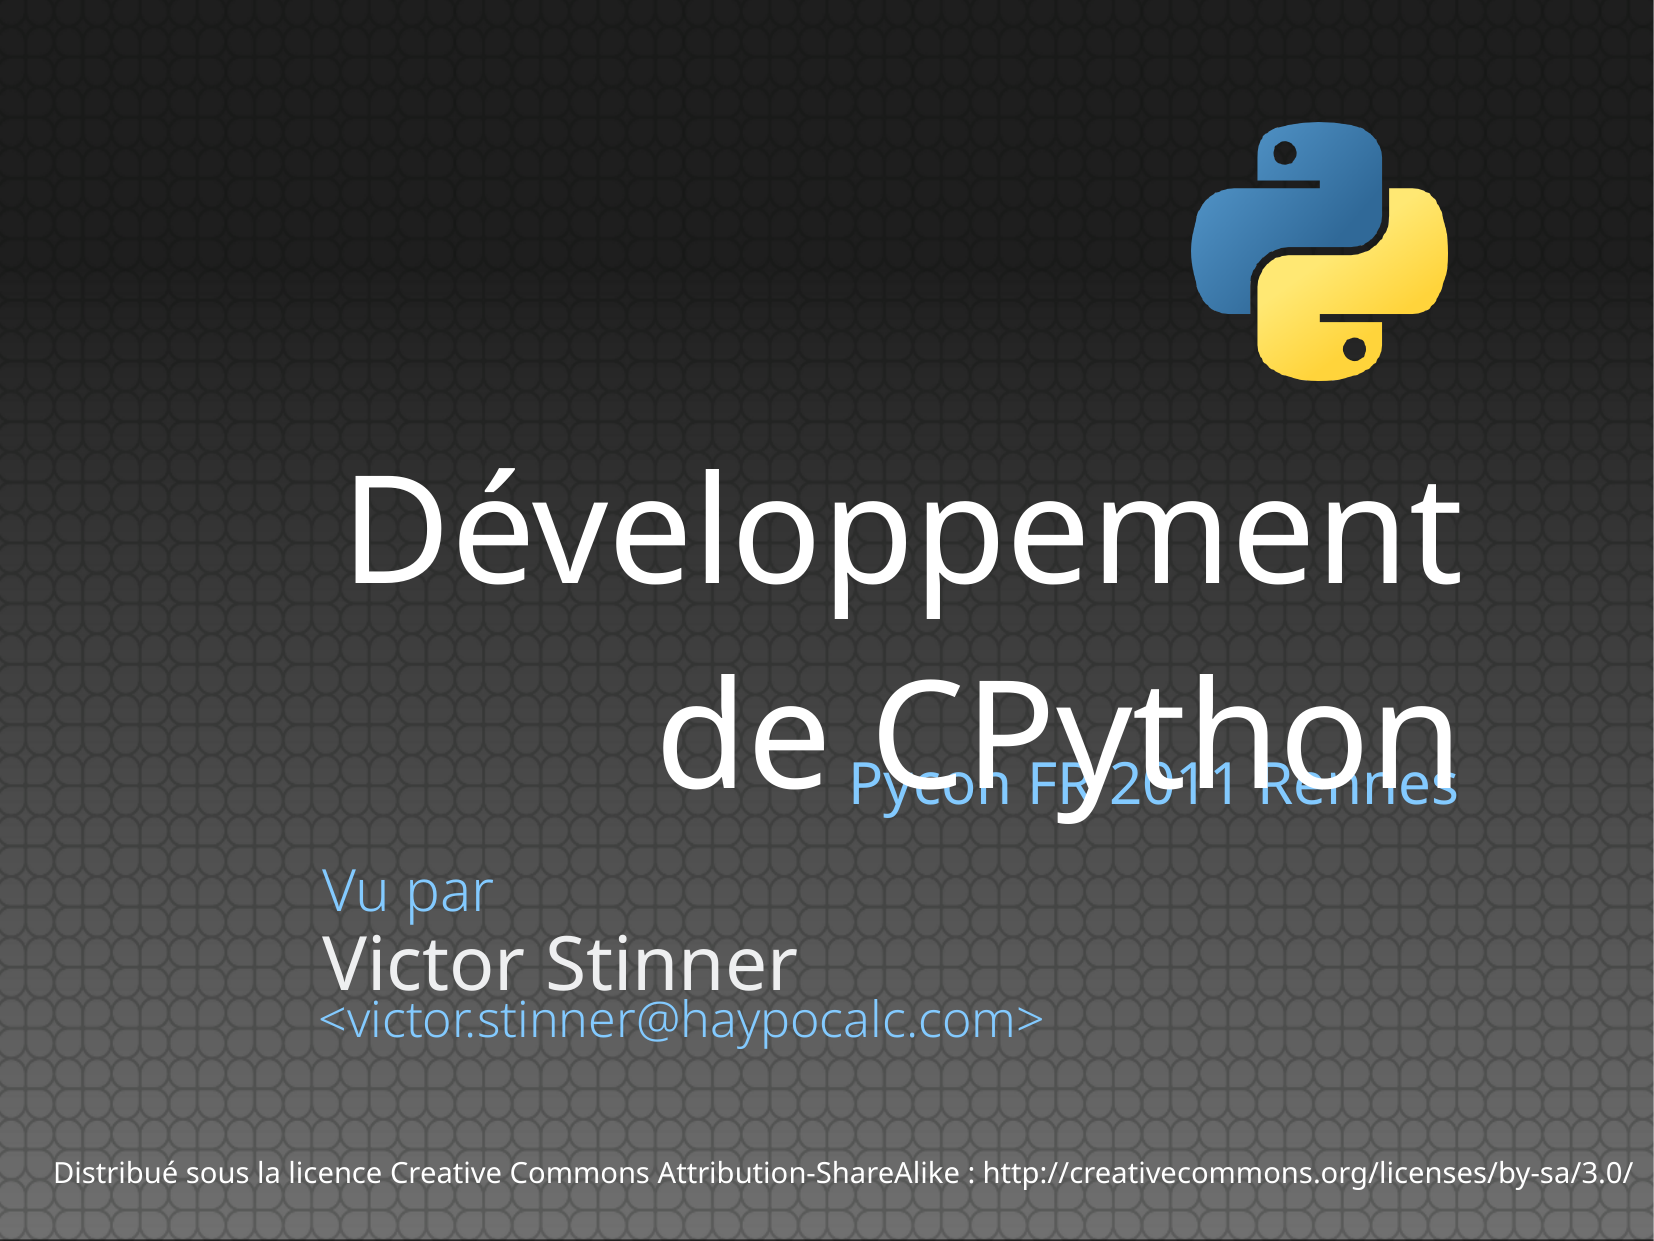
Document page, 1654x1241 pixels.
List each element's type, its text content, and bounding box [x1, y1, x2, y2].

text_box Victor Stinner [307, 902, 1059, 976]
picture [0, 0, 1654, 1241]
subtitle Pycon FR 2011 Rennes [1084, 767, 1460, 820]
subtitle Pycon FR 2011 Rennes [1305, 767, 1344, 779]
text_box <victor.stinner@haypocalc.com> [153, 976, 1075, 1048]
text_box Distribué sous la licence Creative Commons Attribution-ShareAlike : http://creativecommons.org/licenses/by-sa/3.0/ [63, 1144, 1625, 1226]
text_box Vu par [307, 841, 683, 922]
subtitle Pycon FR 2011 Rennes [113, 767, 1088, 820]
subtitle Pycon FR 2011 Rennes [680, 767, 719, 779]
text_box Développement de CPython [41, 416, 1479, 767]
